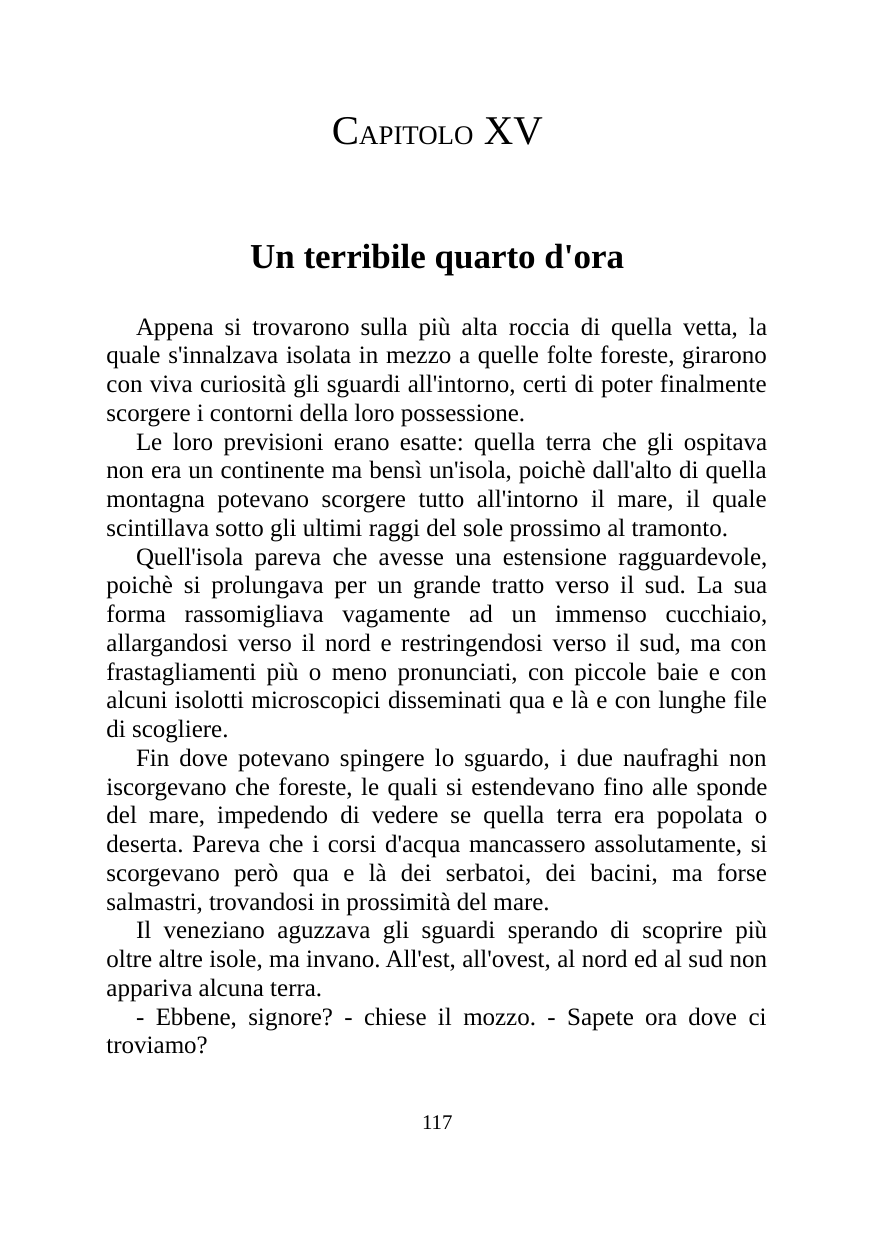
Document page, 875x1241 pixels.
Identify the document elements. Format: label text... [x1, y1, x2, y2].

text Appena si trovarono sulla più alta roccia di quella vetta, la quale s'innalzava isolata in mezzo a quelle folte foreste, girarono con viva curiosità gli sguardi all'intorno, certi di poter finalmente scorgere i contorni della loro possessione. [106, 312, 768, 427]
text - Ebbene, signore? - chiese il mozzo. - Sapete ora dove ci troviamo? [106, 1002, 768, 1059]
subtitle Capitolo XV [106, 106, 768, 153]
text Il veneziano aguzzava gli sguardi sperando di scoprire più oltre altre isole, ma invano. All'est, all'ovest, al nord ed al sud non appariva alcuna terra. [106, 915, 768, 1002]
text Quell'isola pareva che avesse una estensione ragguardevole, poichè si prolungava per un grande tratto verso il sud. La sua forma rassomigliava vagamente ad un immenso cucchiaio, allargandosi verso il nord e restringendosi verso il sud, ma con frastagliamenti più o meno pronunciati, con piccole baie e con alcuni isolotti microscopici disseminati qua e là e con lunghe file di scogliere. [106, 542, 768, 743]
text Le loro previsioni erano esatte: quella terra che gli ospitava non era un continente ma bensì un'isola, poichè dall'alto di quella montagna potevano scorgere tutto all'intorno il mare, il quale scintillava sotto gli ultimi raggi del sole prossimo al tramonto. [106, 427, 768, 542]
subtitle Un terribile quarto d'ora [106, 236, 768, 276]
text Fin dove potevano spingere lo sguardo, i due naufraghi non iscorgevano che foreste, le quali si estendevano fino alle sponde del mare, impedendo di vedere se quella terra era popolata o deserta. Pareva che i corsi d'acqua mancassero assolutamente, si scorgevano però qua e là dei serbatoi, dei bacini, ma forse salmastri, trovandosi in prossimità del mare. [106, 743, 768, 915]
